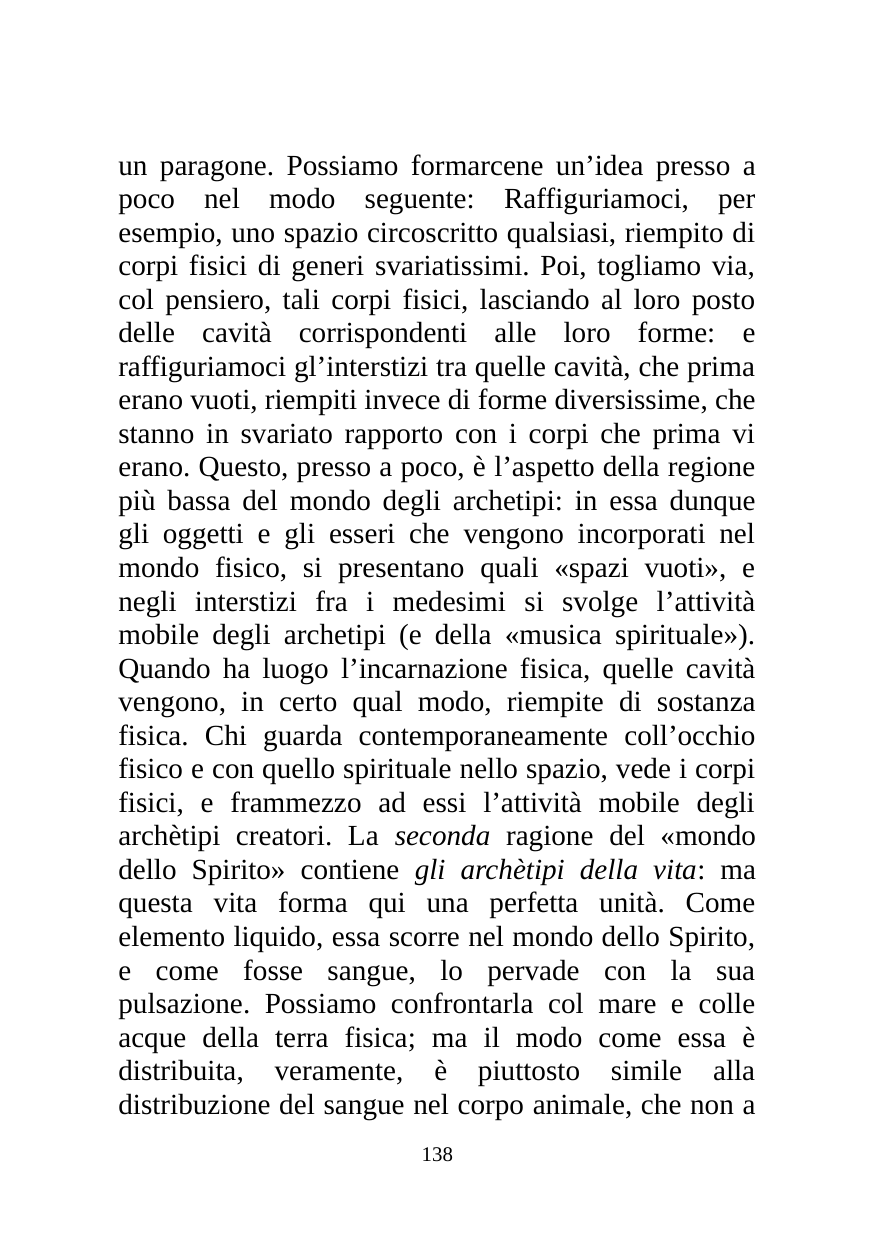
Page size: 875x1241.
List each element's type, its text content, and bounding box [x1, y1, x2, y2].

text un paragone. Possiamo formarcene un’idea presso a poco nel modo seguente: Raffiguriamoci, per esempio, uno spazio circoscritto qualsiasi, riempito di corpi fisici di generi svariatissimi. Poi, togliamo via, col pensiero, tali corpi fisici, lasciando al loro posto delle cavità corrispondenti alle loro forme: e raffiguriamoci gl’interstizi tra quelle cavità, che prima erano vuoti, riempiti invece di forme diversissime, che stanno in svariato rapporto con i corpi che prima vi erano. Questo, presso a poco, è l’aspetto della regione più bassa del mondo degli archetipi: in essa dunque gli oggetti e gli esseri che vengono incorporati nel mondo fisico, si presentano quali «spazi vuoti», e negli interstizi fra i medesimi si svolge l’attività mobile degli archetipi (e della «musica spirituale»). Quando ha luogo l’incarnazione fisica, quelle cavità vengono, in certo qual modo, riempite di sostanza fisica. Chi guarda contemporaneamente coll’occhio fisico e con quello spirituale nello spazio, vede i corpi fisici, e frammezzo ad essi l’attività mobile degli archètipi creatori. La seconda ragione del «mondo dello Spirito» contiene gli archètipi della vita: ma questa vita forma qui una perfetta unità. Come elemento liquido, essa scorre nel mondo dello Spirito, e come fosse sangue, lo pervade con la sua pulsazione. Possiamo confrontarla col mare e colle acque della terra fisica; ma il modo come essa è distribuita, veramente, è piuttosto simile alla distribuzione del sangue nel corpo animale, che non a [118, 148, 756, 1120]
